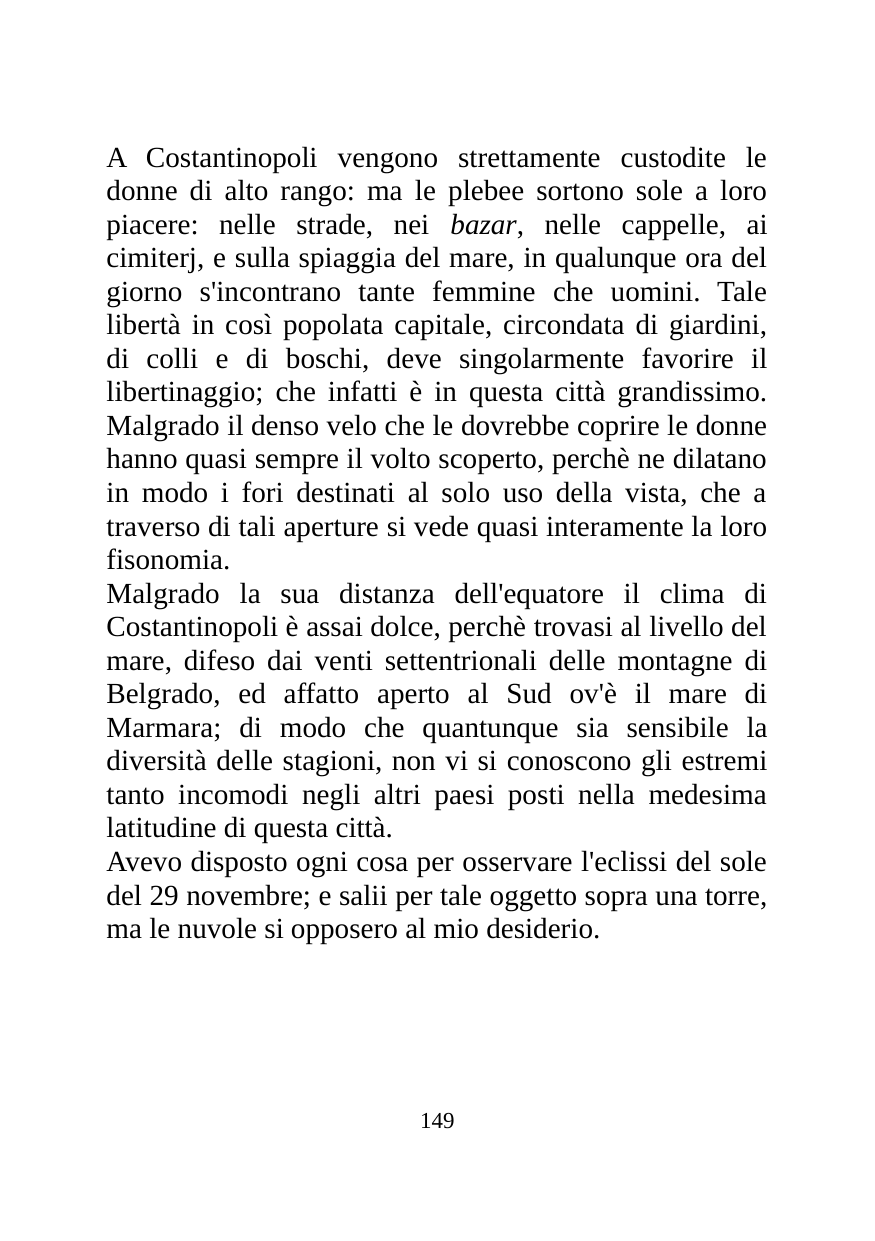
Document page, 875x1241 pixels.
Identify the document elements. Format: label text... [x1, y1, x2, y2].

text Malgrado la sua distanza dell'equatore il clima di Costantinopoli è assai dolce, perchè trovasi al livello del mare, difeso dai venti settentrionali delle montagne di Belgrado, ed affatto aperto al Sud ov'è il mare di Marmara; di modo che quantunque sia sensibile la diversità delle stagioni, non vi si conoscono gli estremi tanto incomodi negli altri paesi posti nella medesima latitudine di questa città. [106, 576, 768, 844]
text Avevo disposto ogni cosa per osservare l'eclissi del sole del 29 novembre; e salii per tale oggetto sopra una torre, ma le nuvole si opposero al mio desiderio. [106, 844, 768, 945]
text A Costantinopoli vengono strettamente custodite le donne di alto rango: ma le plebee sortono sole a loro piacere: nelle strade, nei bazar, nelle cappelle, ai cimiterj, e sulla spiaggia del mare, in qualunque ora del giorno s'incontrano tante femmine che uomini. Tale libertà in così popolata capitale, circondata di giardini, di colli e di boschi, deve singolarmente favorire il libertinaggio; che infatti è in questa città grandissimo. Malgrado il denso velo che le dovrebbe coprire le donne hanno quasi sempre il volto scoperto, perchè ne dilatano in modo i fori destinati al solo uso della vista, che a traverso di tali aperture si vede quasi interamente la loro fisonomia. [106, 140, 768, 576]
